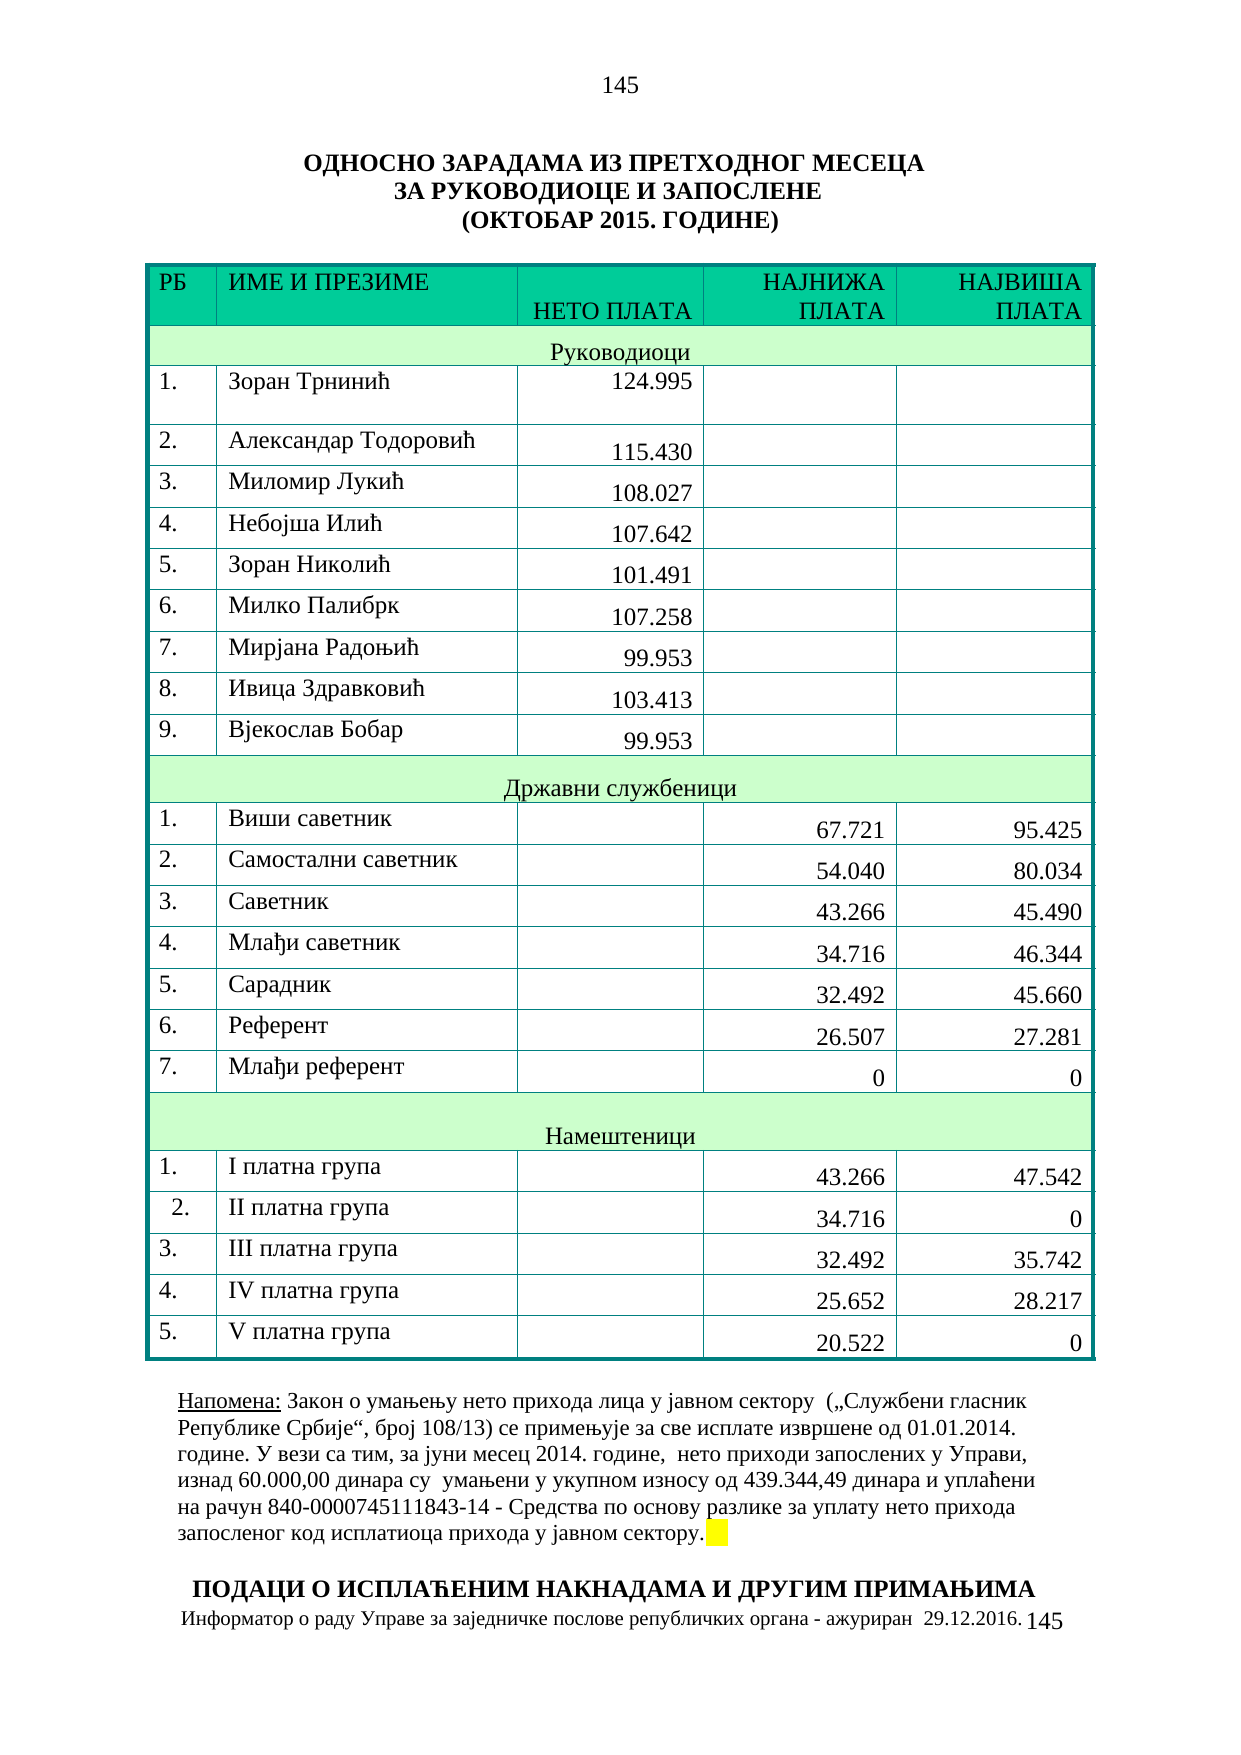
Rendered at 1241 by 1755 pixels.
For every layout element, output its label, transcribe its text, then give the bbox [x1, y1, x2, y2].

table_header РБ [150, 267, 216, 325]
table_cell [518, 1192, 703, 1232]
table_cell 95.425 [897, 803, 1091, 843]
table_header НАЈВИША ПЛАТА [897, 267, 1091, 325]
table_cell 25.652 [704, 1275, 896, 1315]
table_cell 43.266 [704, 1151, 896, 1191]
text ЗА РУКОВОДИОЦЕ И ЗАПОСЛЕНЕ [177, 176, 1063, 205]
table_cell [518, 1234, 703, 1274]
table_cell 0 [897, 1051, 1091, 1092]
table_cell Саветник [217, 886, 517, 926]
table_cell Референт [217, 1010, 517, 1050]
table_cell III платна група [217, 1234, 517, 1274]
table_cell Небојша Илић [217, 508, 517, 548]
table_cell [518, 845, 703, 885]
table_cell 4. [150, 508, 216, 548]
table_cell 43.266 [704, 886, 896, 926]
table_cell 0 [704, 1051, 896, 1092]
table_cell 0 [897, 1192, 1091, 1232]
table_cell [897, 466, 1091, 507]
table_cell 4. [150, 927, 216, 968]
table_cell [704, 508, 896, 548]
table_cell 67.721 [704, 803, 896, 843]
table_cell [518, 1275, 703, 1315]
table_cell Зоран Николић [217, 549, 517, 589]
table_cell 46.344 [897, 927, 1091, 968]
table_cell 35.742 [897, 1234, 1091, 1274]
table_cell 115.430 [518, 425, 703, 465]
table_cell 27.281 [897, 1010, 1091, 1050]
table_cell II платна група [217, 1192, 517, 1232]
table_cell 4. [150, 1275, 216, 1315]
table_cell [704, 549, 896, 589]
table_cell Сарадник [217, 969, 517, 1009]
table_cell Руководиоци [150, 326, 1091, 365]
table_cell [897, 632, 1091, 672]
table_cell I платна група [217, 1151, 517, 1191]
table_cell 3. [150, 886, 216, 926]
table_cell Млађи саветник [217, 927, 517, 968]
table_cell [704, 715, 896, 755]
table_cell IV платна група [217, 1275, 517, 1315]
table_cell Милко Палибрк [217, 590, 517, 631]
table_cell Државни службеници [150, 756, 1091, 802]
text ОДНОСНО ЗАРАДАМА ИЗ ПРЕТХОДНОГ МЕСЕЦА [177, 148, 1063, 176]
table_cell 5. [150, 549, 216, 589]
table_cell 20.522 [704, 1316, 896, 1356]
table_cell 9. [150, 715, 216, 755]
table_cell [518, 927, 703, 968]
table_header НАЈНИЖА ПЛАТА [704, 267, 896, 325]
table_cell Зоран Трнинић [217, 366, 517, 424]
table_cell 107.258 [518, 590, 703, 631]
table_cell 3. [150, 1234, 216, 1274]
table_cell 5. [150, 969, 216, 1009]
table_cell Виши саветник [217, 803, 517, 843]
table_cell 45.660 [897, 969, 1091, 1009]
table_cell 1. [150, 1151, 216, 1191]
table_cell 6. [150, 1010, 216, 1050]
table_cell 2. [150, 845, 216, 885]
table_cell [518, 969, 703, 1009]
table_cell [897, 673, 1091, 713]
table_cell 32.492 [704, 1234, 896, 1274]
table_cell [518, 1316, 703, 1356]
table_cell [518, 1010, 703, 1050]
table_cell 47.542 [897, 1151, 1091, 1191]
table_cell 7. [150, 1051, 216, 1092]
table_cell [518, 1051, 703, 1092]
text (ОКТОБАР 2015. ГОДИНЕ) [177, 205, 1063, 234]
table_cell 6. [150, 590, 216, 631]
table_cell 107.642 [518, 508, 703, 548]
table_cell [704, 590, 896, 631]
table_cell Ивица Здравковић [217, 673, 517, 713]
table_cell Мирјана Радоњић [217, 632, 517, 672]
table_header НЕТО ПЛАТА [518, 267, 703, 325]
table_cell 8. [150, 673, 216, 713]
table_cell 3. [150, 466, 216, 507]
table_cell 26.507 [704, 1010, 896, 1050]
table_cell 2. [150, 1192, 216, 1232]
table_cell [704, 466, 896, 507]
table_cell [897, 366, 1091, 424]
table_cell [704, 366, 896, 424]
table_cell Вјекослав Бобар [217, 715, 517, 755]
table_cell 80.034 [897, 845, 1091, 885]
table_cell [518, 803, 703, 843]
table_cell 0 [897, 1316, 1091, 1356]
table_cell 124.995 [518, 366, 703, 424]
table_cell 99.953 [518, 632, 703, 672]
table_cell 7. [150, 632, 216, 672]
table_cell 34.716 [704, 1192, 896, 1232]
table_cell 32.492 [704, 969, 896, 1009]
table_cell 5. [150, 1316, 216, 1356]
table_cell Млађи референт [217, 1051, 517, 1092]
table_cell [897, 549, 1091, 589]
table_cell 54.040 [704, 845, 896, 885]
table_header ИМЕ И ПРЕЗИМЕ [217, 267, 517, 325]
table_cell [518, 886, 703, 926]
table_cell 45.490 [897, 886, 1091, 926]
table_cell V платна група [217, 1316, 517, 1356]
table_cell [704, 632, 896, 672]
text Напомена: Закон о умањењу нето прихода лица у јавном сектору („Службени гласник Републике Србије“, број 108/13) се примењује за све исплате извршене од 01.01.2014. године. У вези са тим, за јуни месец 2014. године, нето приходи запослених у Управи, изнад 60.000,00 динара су умањени у укупном износу од 439.344,49 динара и уплаћени на рачун 840-0000745111843-14 - Средства по основу разлике за уплату нето прихода запосленог код исплатиоца прихода у јавном сектору. [177, 1387, 1063, 1546]
table_cell 2. [150, 425, 216, 465]
table_cell [897, 425, 1091, 465]
table_cell [704, 673, 896, 713]
table_cell 101.491 [518, 549, 703, 589]
table_cell 34.716 [704, 927, 896, 968]
table_cell [897, 508, 1091, 548]
table_cell [897, 715, 1091, 755]
table_cell 99.953 [518, 715, 703, 755]
table_cell 1. [150, 366, 216, 424]
table_cell Самостални саветник [217, 845, 517, 885]
table_cell [518, 1151, 703, 1191]
table_cell 28.217 [897, 1275, 1091, 1315]
table_cell 108.027 [518, 466, 703, 507]
table_cell Намештеници [150, 1093, 1091, 1150]
table_cell [704, 425, 896, 465]
table_cell 103.413 [518, 673, 703, 713]
table_cell [897, 590, 1091, 631]
table_cell Миломир Лукић [217, 466, 517, 507]
text ПОДАЦИ О ИСПЛАЋЕНИМ НАКНАДАМА И ДРУГИМ ПРИМАЊИМА [177, 1574, 1063, 1603]
table_cell Александар Тодоровић [217, 425, 517, 465]
table_cell 1. [150, 803, 216, 843]
